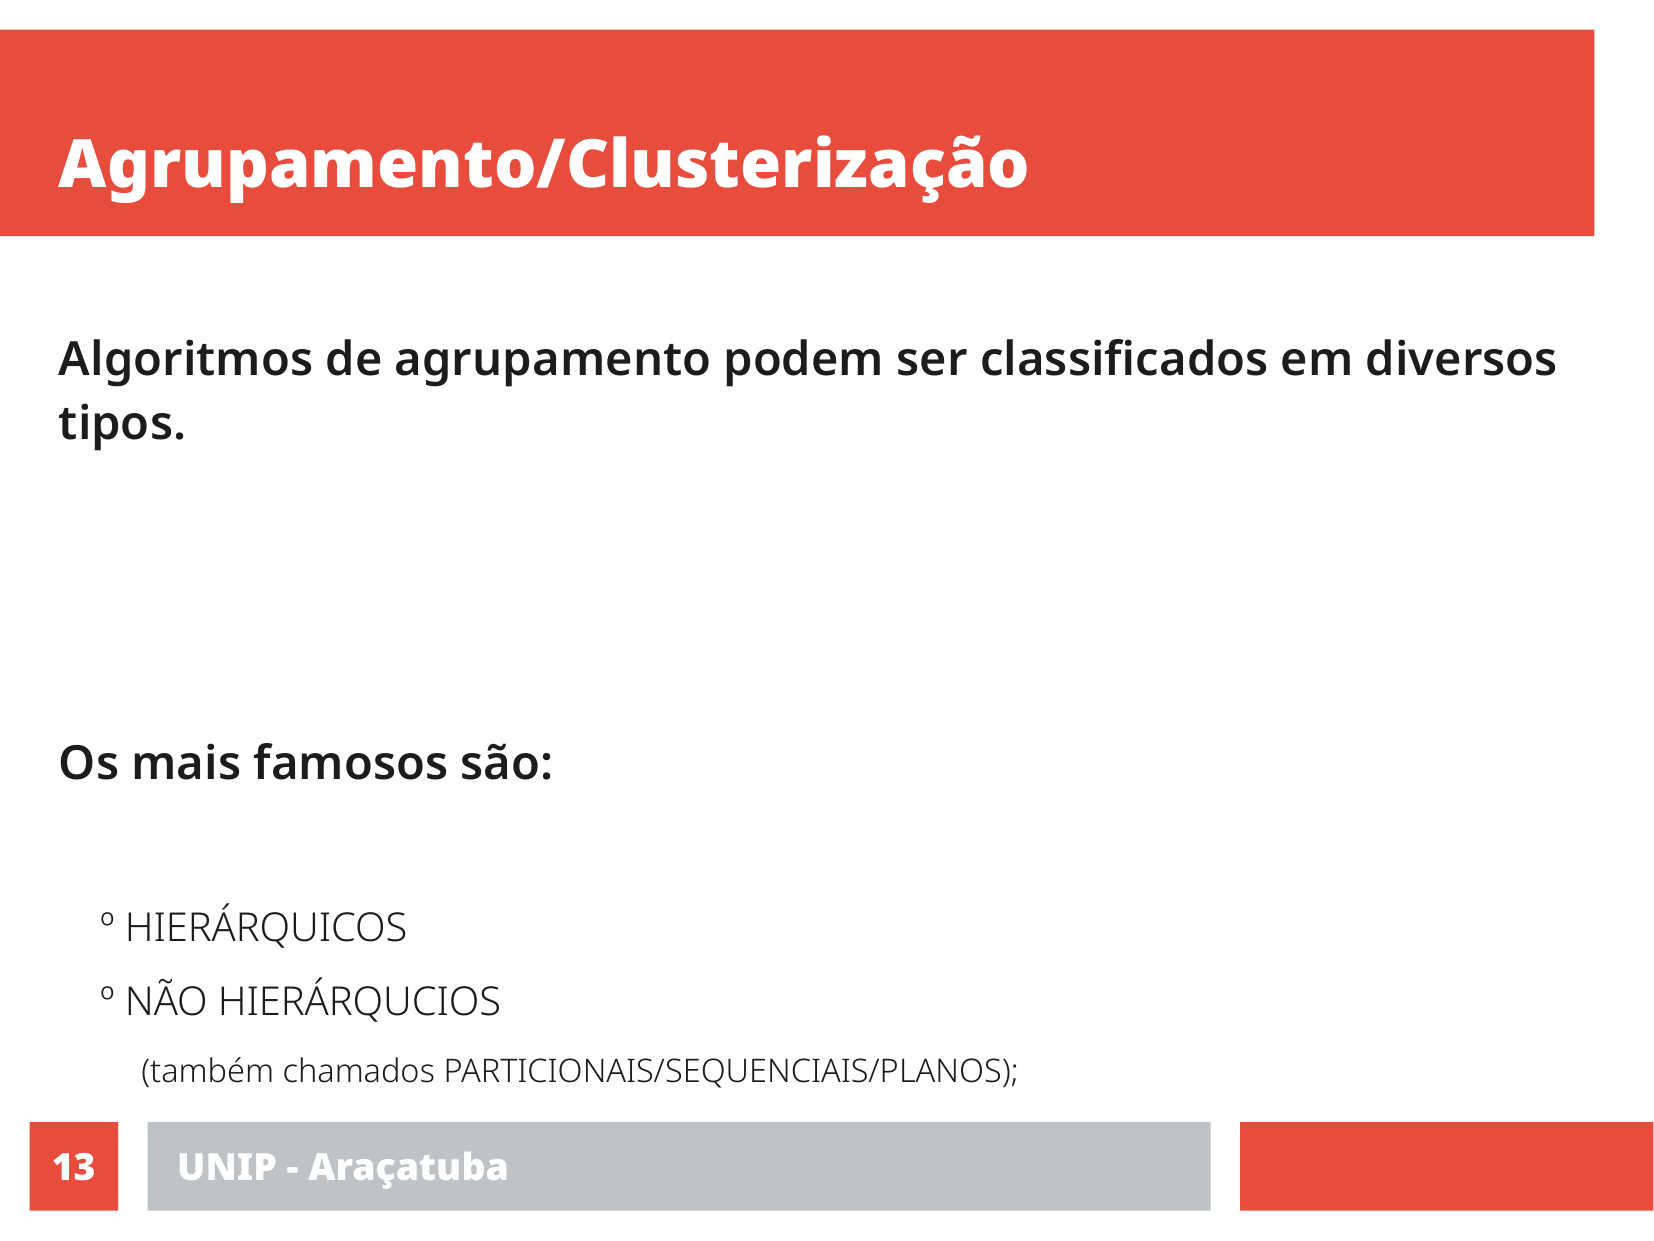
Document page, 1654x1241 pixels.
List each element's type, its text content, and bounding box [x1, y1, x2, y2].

list Algoritmos de agrupamento podem ser classificados em diversos tipos. Os mais famosos são: º HIERÁRQUICOS º NÃO HIERÁRQUCIOS (também chamados PARTICIONAIS/SEQUENCIAIS/PLANOS); [59, 324, 1565, 1093]
title Agrupamento/Clusterização [59, 59, 1595, 207]
